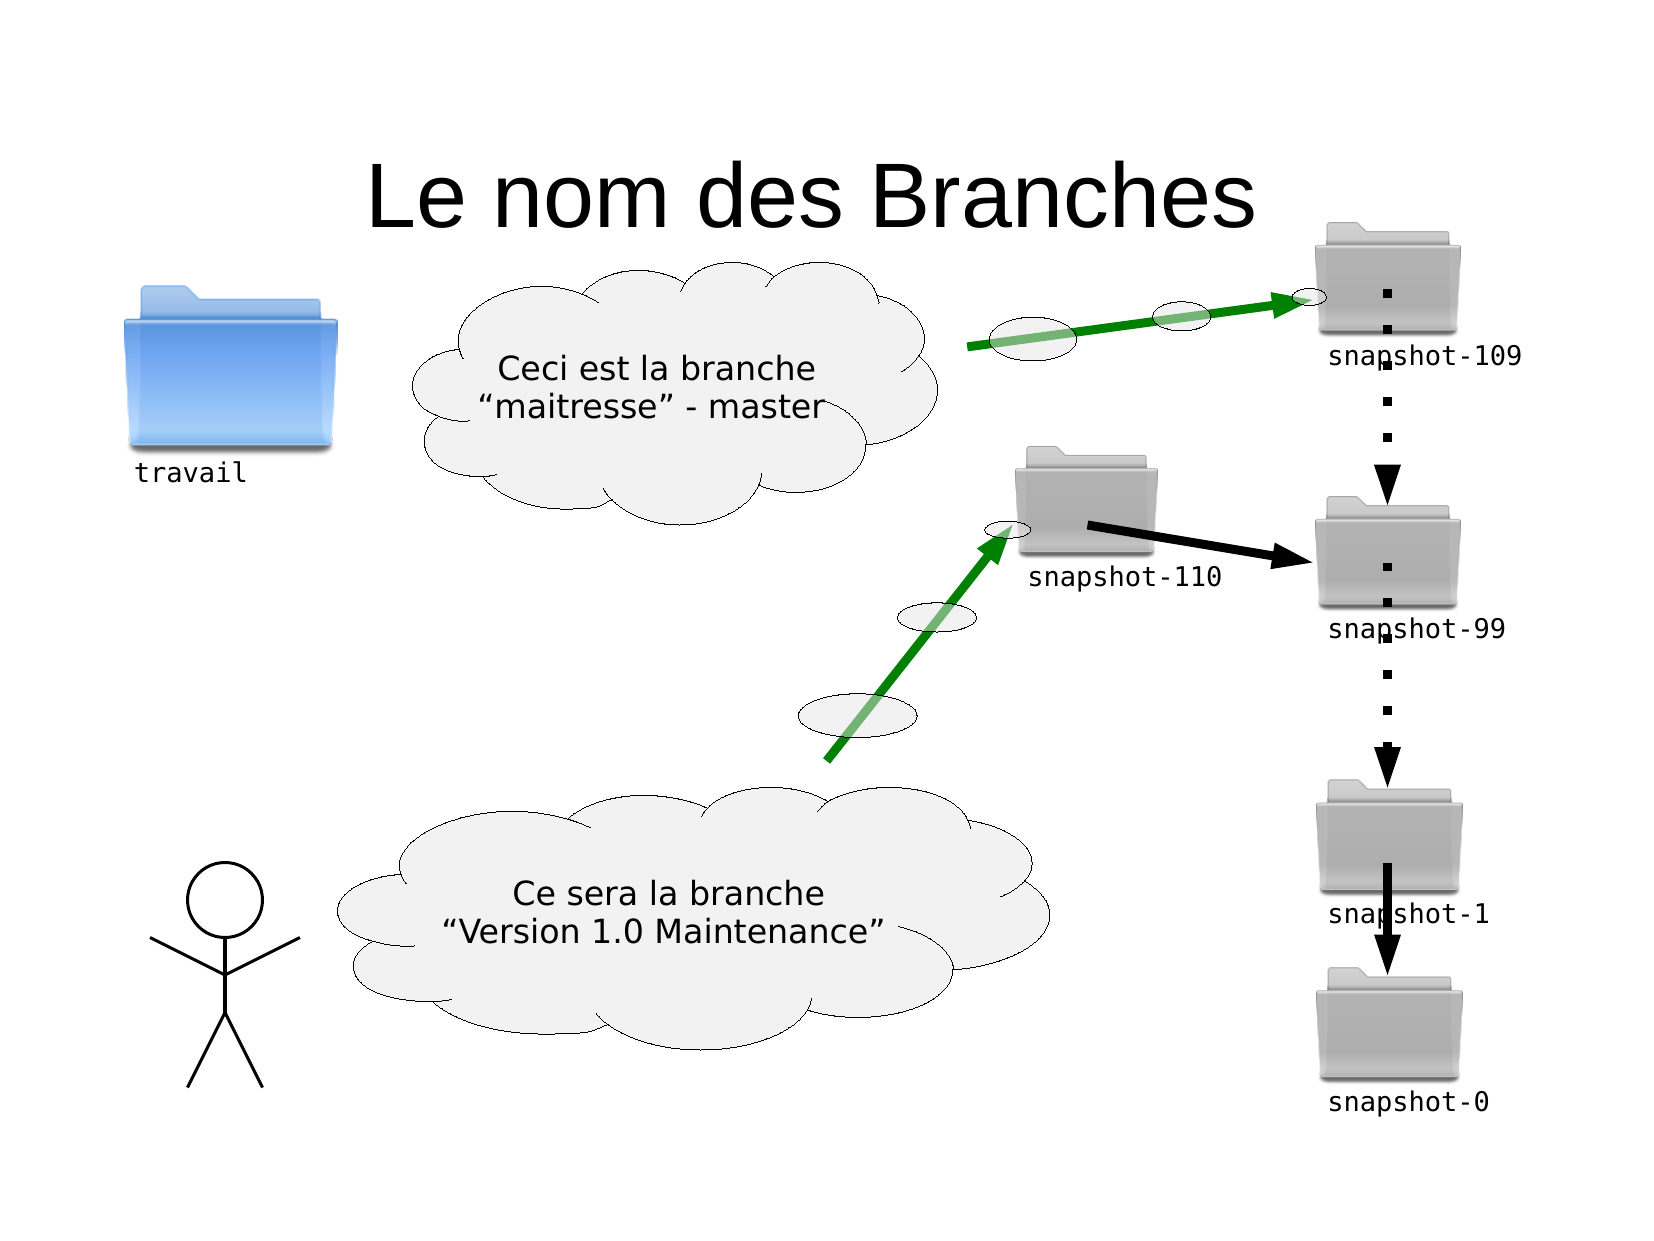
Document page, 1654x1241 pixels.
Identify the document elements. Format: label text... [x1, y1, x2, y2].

text_box snapshot-1 [1392, 891, 1506, 938]
text_box snapshot-1 [1312, 891, 1383, 938]
text_box travail [119, 450, 263, 497]
text_box snapshot-0 [1312, 1078, 1506, 1126]
text_box Ce sera la branche “Version 1.0 Maintenance” [897, 602, 977, 633]
text_box Ceci est la branche “maitresse” - master [989, 317, 1077, 361]
text_box Ceci est la branche “maitresse” - master [412, 262, 938, 526]
picture [1315, 281, 1461, 332]
title Le nom des Branches [118, 112, 1506, 281]
text_box snapshot-99 [1312, 606, 1522, 653]
text_box Ce sera la branche “Version 1.0 Maintenance” [798, 693, 918, 738]
picture [1315, 487, 1461, 606]
text_box Ceci est la branche “maitresse” - master [1152, 301, 1211, 331]
text_box snapshot-110 [1012, 553, 1238, 601]
picture [124, 281, 338, 476]
picture [1316, 770, 1463, 891]
text_box snapshot-109 [1312, 332, 1538, 379]
picture [1316, 958, 1463, 1078]
picture [1015, 437, 1158, 553]
text_box Ce sera la branche “Version 1.0 Maintenance” [337, 787, 1050, 1051]
